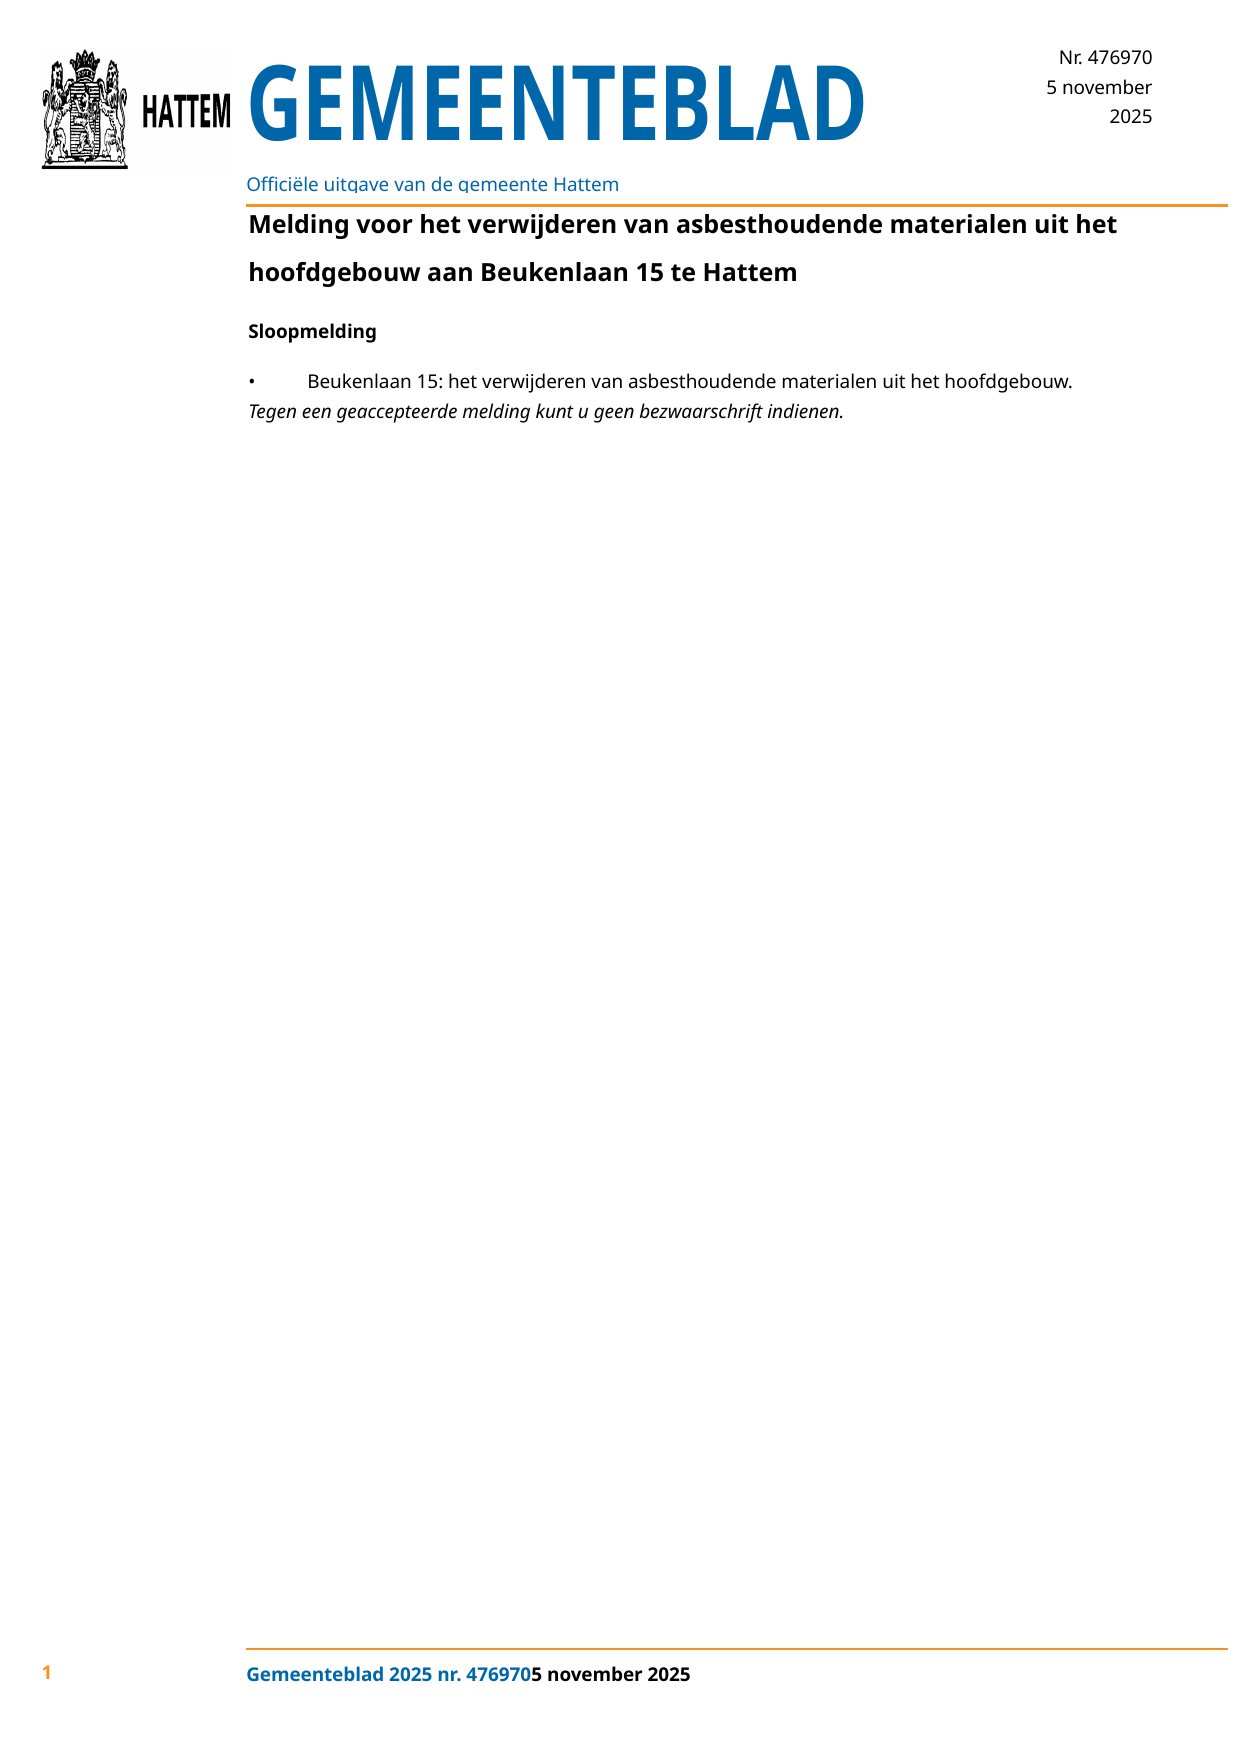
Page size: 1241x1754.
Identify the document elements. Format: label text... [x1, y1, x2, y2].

picture [41, 47, 231, 172]
text Sloopmelding [248, 318, 1152, 344]
list Beukenlaan 15: het verwijderen van asbesthoudende materialen uit het hoofdgebouw. [248, 368, 1152, 394]
text Tegen een geaccepteerde melding kunt u geen bezwaarschrift indienen. [248, 398, 1152, 424]
text Melding voor het verwijderen van asbesthoudende materialen uit het hoofdgebouw aan Beukenlaan 15 te Hattem [248, 207, 1152, 288]
